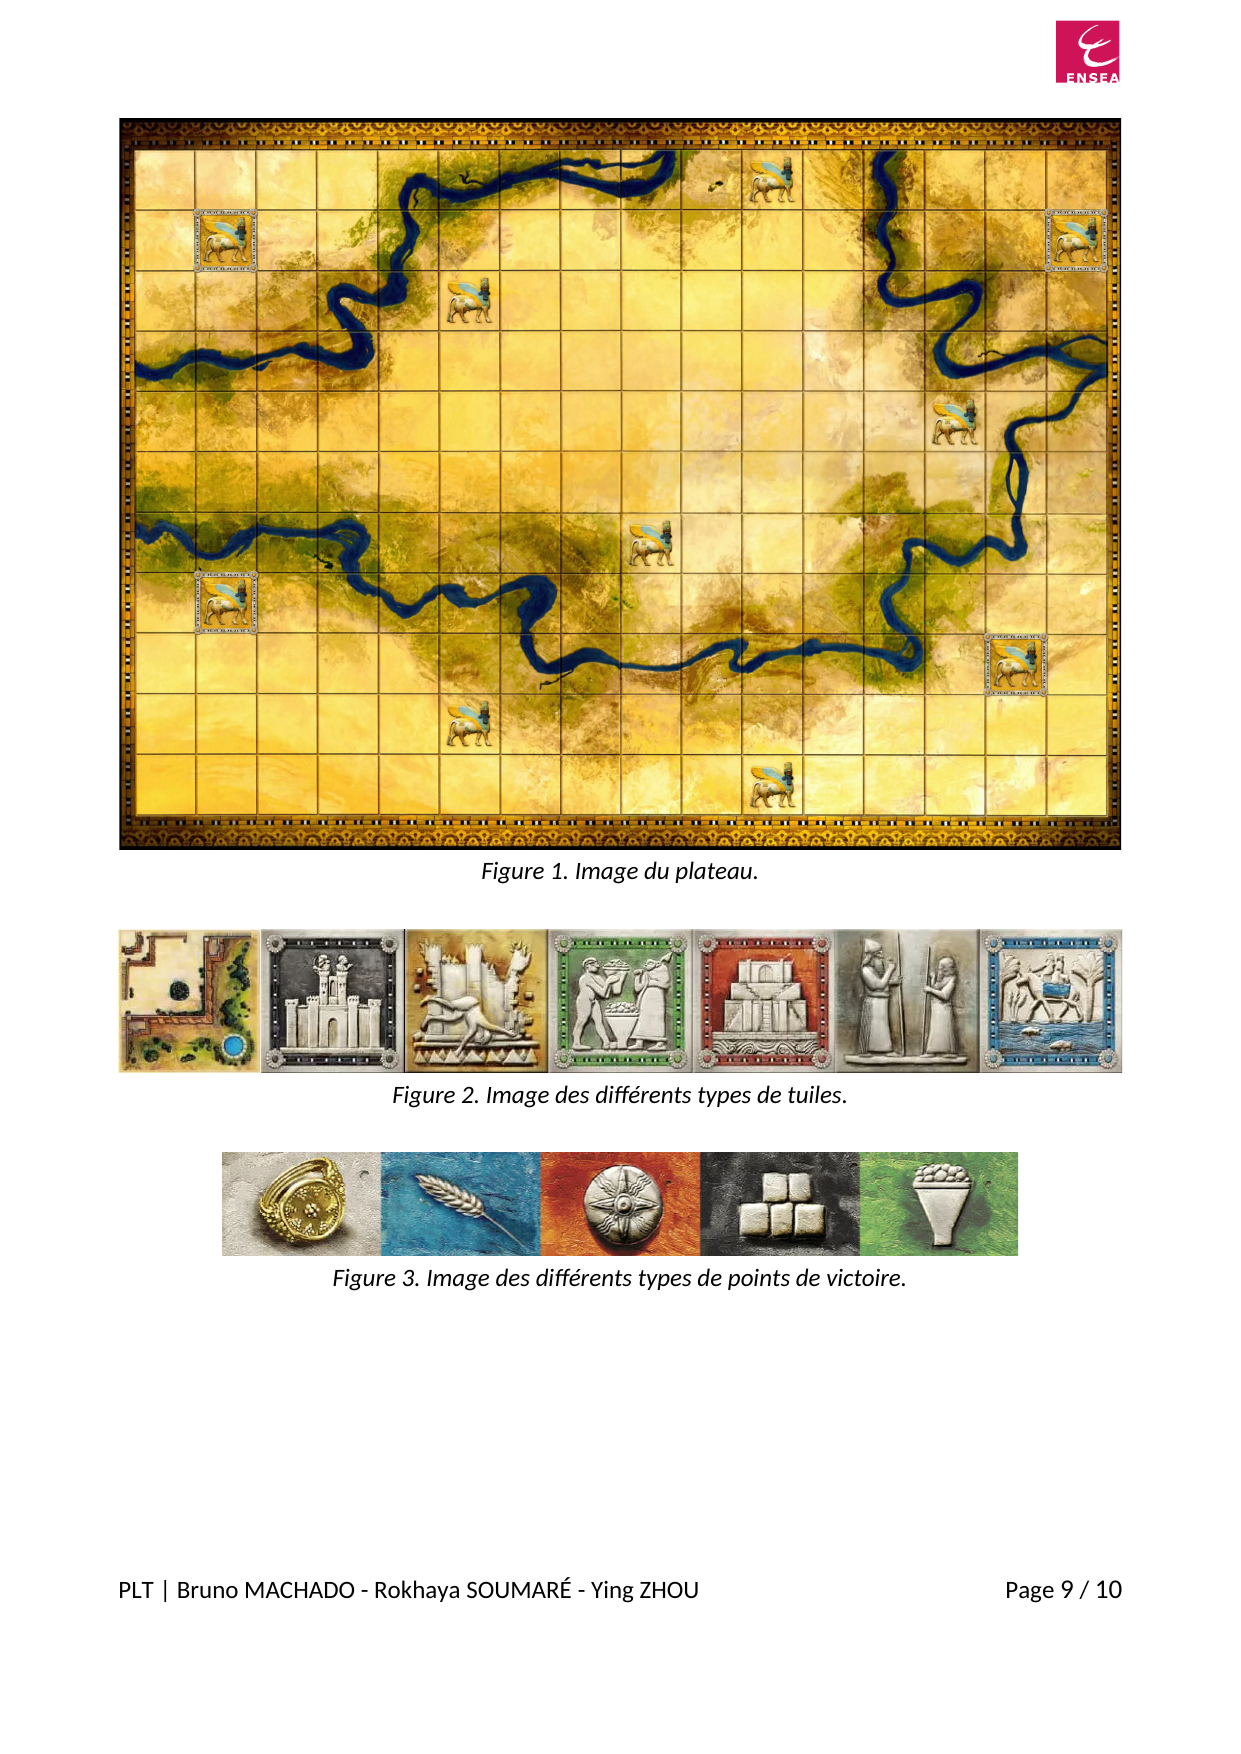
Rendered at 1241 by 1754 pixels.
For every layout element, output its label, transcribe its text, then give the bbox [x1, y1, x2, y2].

text Figure 3. Image des différents types de points de victoire. [118, 1262, 1122, 1292]
picture [222, 1152, 1019, 1256]
text Figure 2. Image des différents types de tuiles. [118, 1079, 1122, 1109]
picture [119, 118, 1122, 850]
picture [1054, 18, 1122, 84]
picture [118, 929, 1123, 1073]
text Figure 1. Image du plateau. [118, 856, 1122, 886]
